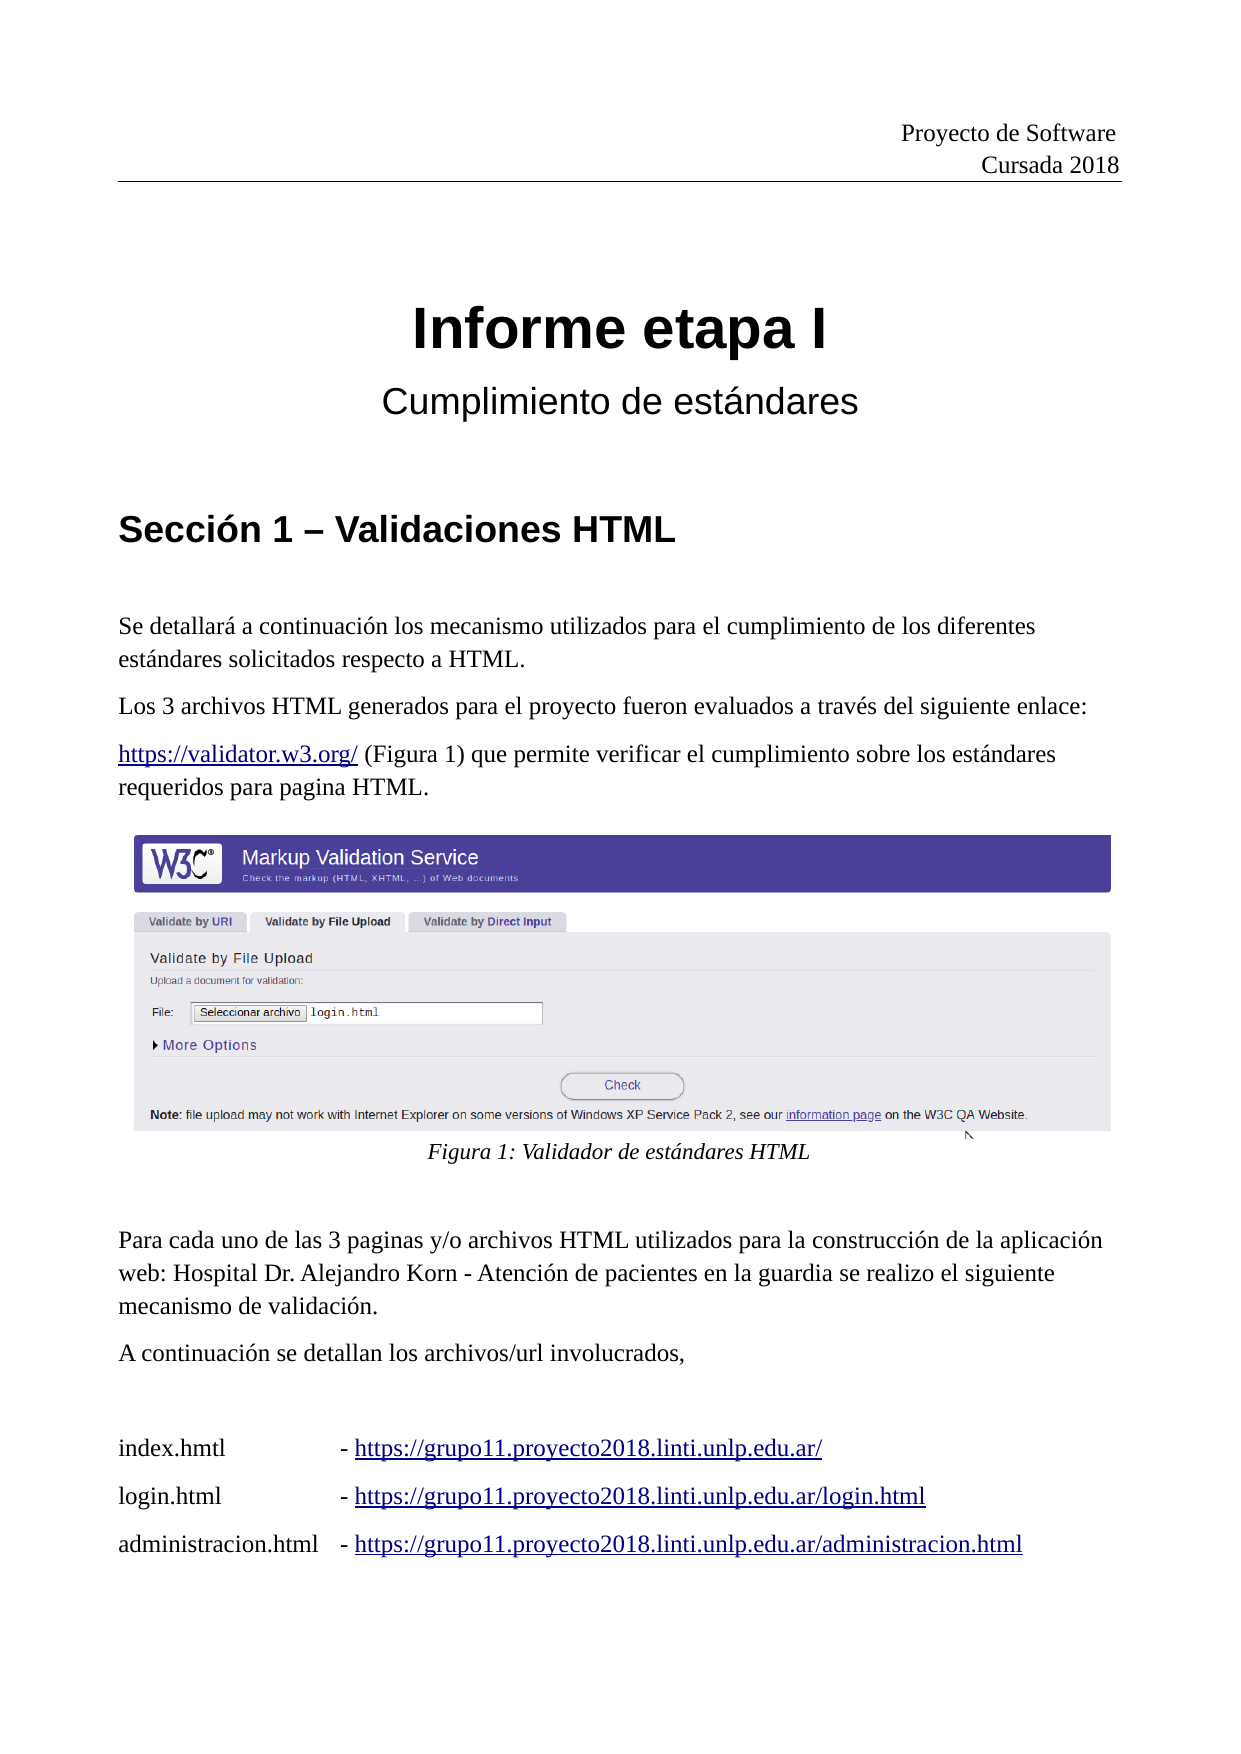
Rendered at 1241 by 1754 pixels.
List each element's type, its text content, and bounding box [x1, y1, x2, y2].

text login.html - https://grupo11.proyecto2018.linti.unlp.edu.ar/login.html [118, 1481, 1122, 1510]
text Figura 1: Validador de estándares HTML [118, 1139, 1122, 1164]
text A continuación se detallan los archivos/url involucrados, [118, 1338, 1122, 1367]
text Se detallará a continuación los mecanismo utilizados para el cumplimiento de los diferentes estándares solicitados respecto a HTML. [118, 611, 1122, 673]
text https://validator.w3.org/ (Figura 1) que permite verificar el cumplimiento sobre los estándares requeridos para pagina HTML. [118, 739, 1122, 801]
subtitle Cumplimiento de estándares [118, 379, 1122, 422]
text administracion.html - https://grupo11.proyecto2018.linti.unlp.edu.ar/administracion.html [118, 1529, 1122, 1557]
text index.hmtl - https://grupo11.proyecto2018.linti.unlp.edu.ar/ [118, 1433, 1122, 1462]
text Los 3 archivos HTML generados para el proyecto fueron evaluados a través del siguiente enlace: [118, 691, 1122, 720]
text Para cada uno de las 3 paginas y/o archivos HTML utilizados para la construcción de la aplicación web: Hospital Dr. Alejandro Korn - Atención de pacientes en la guardia se realizo el siguiente mecanismo de validación. [118, 1225, 1122, 1319]
title Informe etapa I [118, 293, 1122, 361]
picture [118, 819, 1123, 1139]
subtitle Sección 1 – Validaciones HTML [118, 508, 1122, 551]
